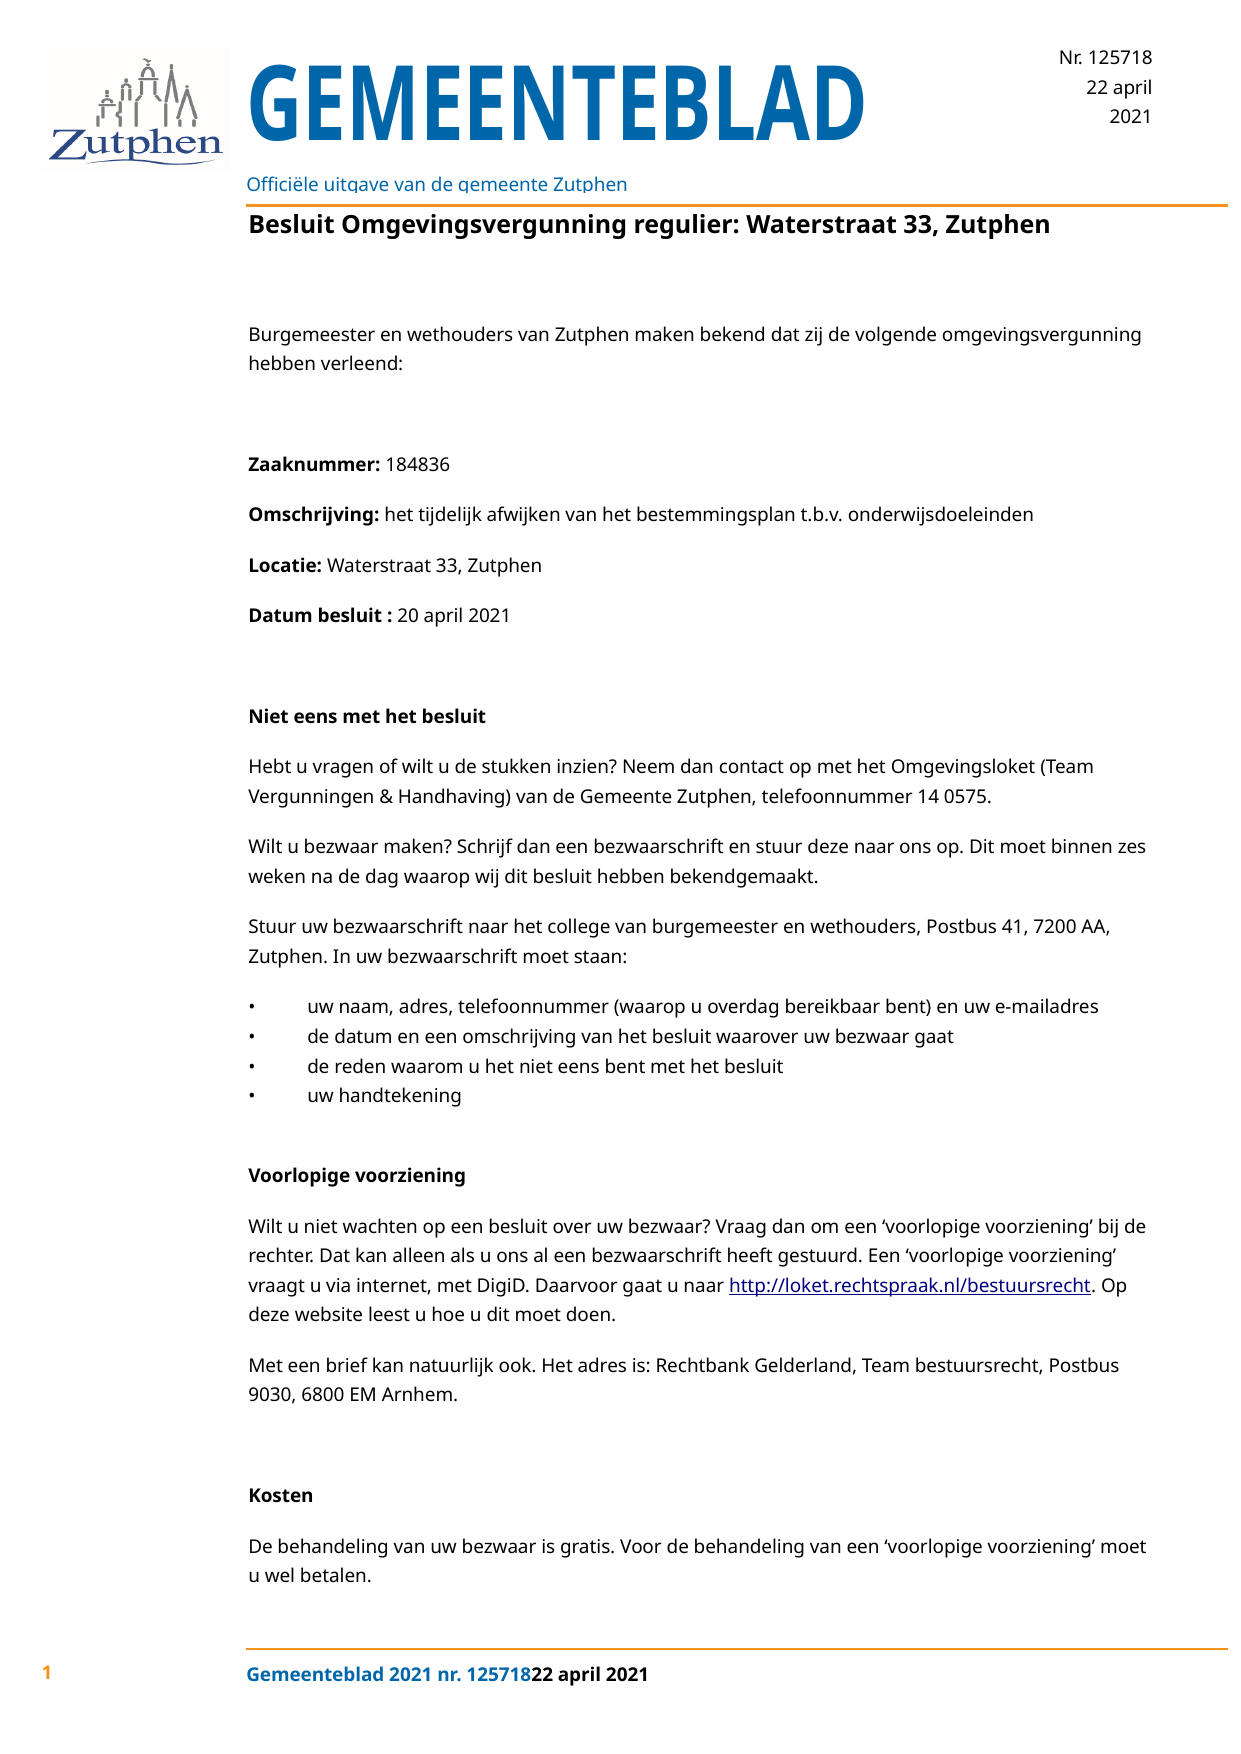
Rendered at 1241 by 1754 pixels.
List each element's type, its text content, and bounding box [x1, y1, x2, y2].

text Stuur uw bezwaarschrift naar het college van burgemeester en wethouders, Postbus 41, 7200 AA, Zutphen. In uw bezwaarschrift moet staan: [248, 914, 1152, 969]
list uw handtekening [248, 1082, 1152, 1108]
text Zaaknummer: 184836 [248, 451, 1152, 477]
text Niet eens met het besluit [248, 703, 1152, 729]
text Besluit Omgevingsvergunning regulier: Waterstraat 33, Zutphen [248, 207, 1152, 241]
list uw naam, adres, telefoonnummer (waarop u overdag bereikbaar bent) en uw e-mailadres [248, 994, 1152, 1019]
text Omschrijving: het tijdelijk afwijken van het bestemmingsplan t.b.v. onderwijsdoeleinden [248, 502, 1152, 527]
text Voorlopige voorziening [248, 1162, 1152, 1188]
text Hebt u vragen of wilt u de stukken inzien? Neem dan contact op met het Omgevingsloket (Team Vergunningen & Handhaving) van de Gemeente Zutphen, telefoonnummer 14 0575. [248, 754, 1152, 809]
text Wilt u bezwaar maken? Schrijf dan een bezwaarschrift en stuur deze naar ons op. Dit moet binnen zes weken na de dag waarop wij dit besluit hebben bekendgemaakt. [248, 834, 1152, 889]
text Locatie: Waterstraat 33, Zutphen [248, 552, 1152, 578]
text Wilt u niet wachten op een besluit over uw bezwaar? Vraag dan om een ‘voorlopige voorziening’ bij de rechter. Dat kan alleen als u ons al een bezwaarschrift heeft gestuurd. Een ‘voorlopige voorziening’ vraagt u via internet, met DigiD. Daarvoor gaat u naar http://loket.rechtspraak.nl/bestuursrecht. Op deze website leest u hoe u dit moet doen. [248, 1213, 1152, 1327]
text De behandeling van uw bezwaar is gratis. Voor de behandeling van een ‘voorlopige voorziening’ moet u wel betalen. [248, 1533, 1152, 1588]
picture [41, 47, 231, 172]
list de datum en een omschrijving van het besluit waarover uw bezwaar gaat [248, 1023, 1152, 1049]
text Datum besluit : 20 april 2021 [248, 602, 1152, 628]
text Kosten [248, 1482, 1152, 1508]
text Met een brief kan natuurlijk ook. Het adres is: Rechtbank Gelderland, Team bestuursrecht, Postbus 9030, 6800 EM Arnhem. [248, 1352, 1152, 1407]
list de reden waarom u het niet eens bent met het besluit [248, 1053, 1152, 1078]
text Burgemeester en wethouders van Zutphen maken bekend dat zij de volgende omgevingsvergunning hebben verleend: [248, 321, 1152, 376]
